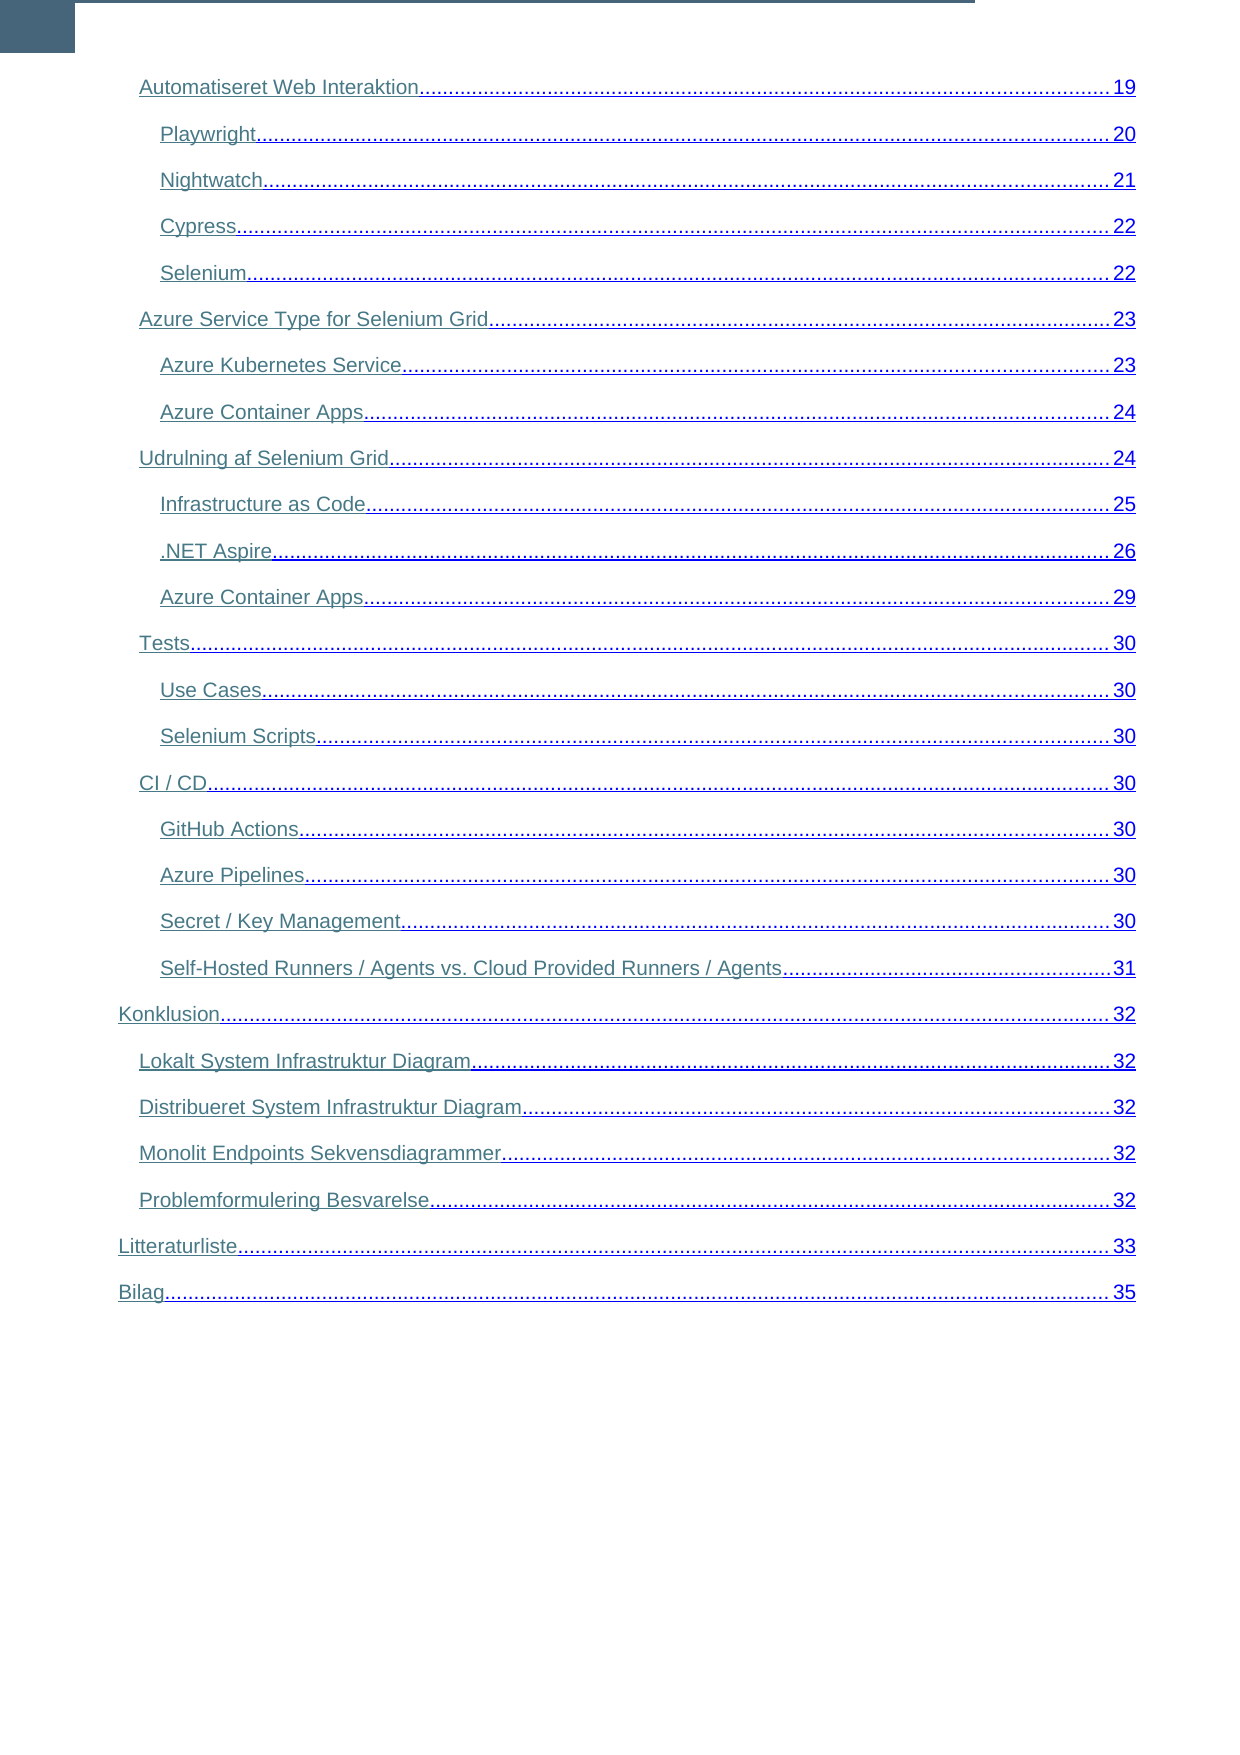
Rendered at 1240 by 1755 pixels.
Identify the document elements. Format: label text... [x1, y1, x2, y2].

text CI / CD 30 [139, 770, 1137, 794]
text Azure Service Type for Selenium Grid 23 [139, 307, 1137, 331]
text Udrulning af Selenium Grid 24 [139, 446, 1137, 470]
text Nightwatch 21 [160, 168, 1137, 192]
text Self-Hosted Runners / Agents vs. Cloud Provided Runners / Agents 31 [160, 956, 1137, 980]
text Azure Container Apps 24 [160, 399, 1137, 423]
text Use Cases 30 [160, 678, 1137, 702]
text Azure Pipelines 30 [160, 863, 1137, 887]
text Distribueret System Infrastruktur Diagram 32 [139, 1095, 1137, 1119]
text Bilag 35 [118, 1280, 1137, 1304]
text Playwright 20 [160, 121, 1137, 145]
text Automatiseret Web Interaktion 19 [139, 75, 1137, 99]
text Konklusion 32 [118, 1002, 1137, 1026]
text Lokalt System Infrastruktur Diagram 32 [139, 1048, 1137, 1072]
text Litteraturliste 33 [118, 1234, 1137, 1258]
text Selenium 22 [160, 260, 1137, 284]
text Azure Container Apps 29 [160, 585, 1137, 609]
text Tests 30 [139, 631, 1137, 655]
text Infrastructure as Code 25 [160, 492, 1137, 516]
text Cypress 22 [160, 214, 1137, 238]
text GitHub Actions 30 [160, 817, 1137, 841]
text Azure Kubernetes Service 23 [160, 353, 1137, 377]
text Secret / Key Management 30 [160, 909, 1137, 933]
text .NET Aspire 26 [160, 538, 1137, 562]
text Monolit Endpoints Sekvensdiagrammer 32 [139, 1141, 1137, 1165]
text Selenium Scripts 30 [160, 724, 1137, 748]
text Problemformulering Besvarelse 32 [139, 1187, 1137, 1211]
